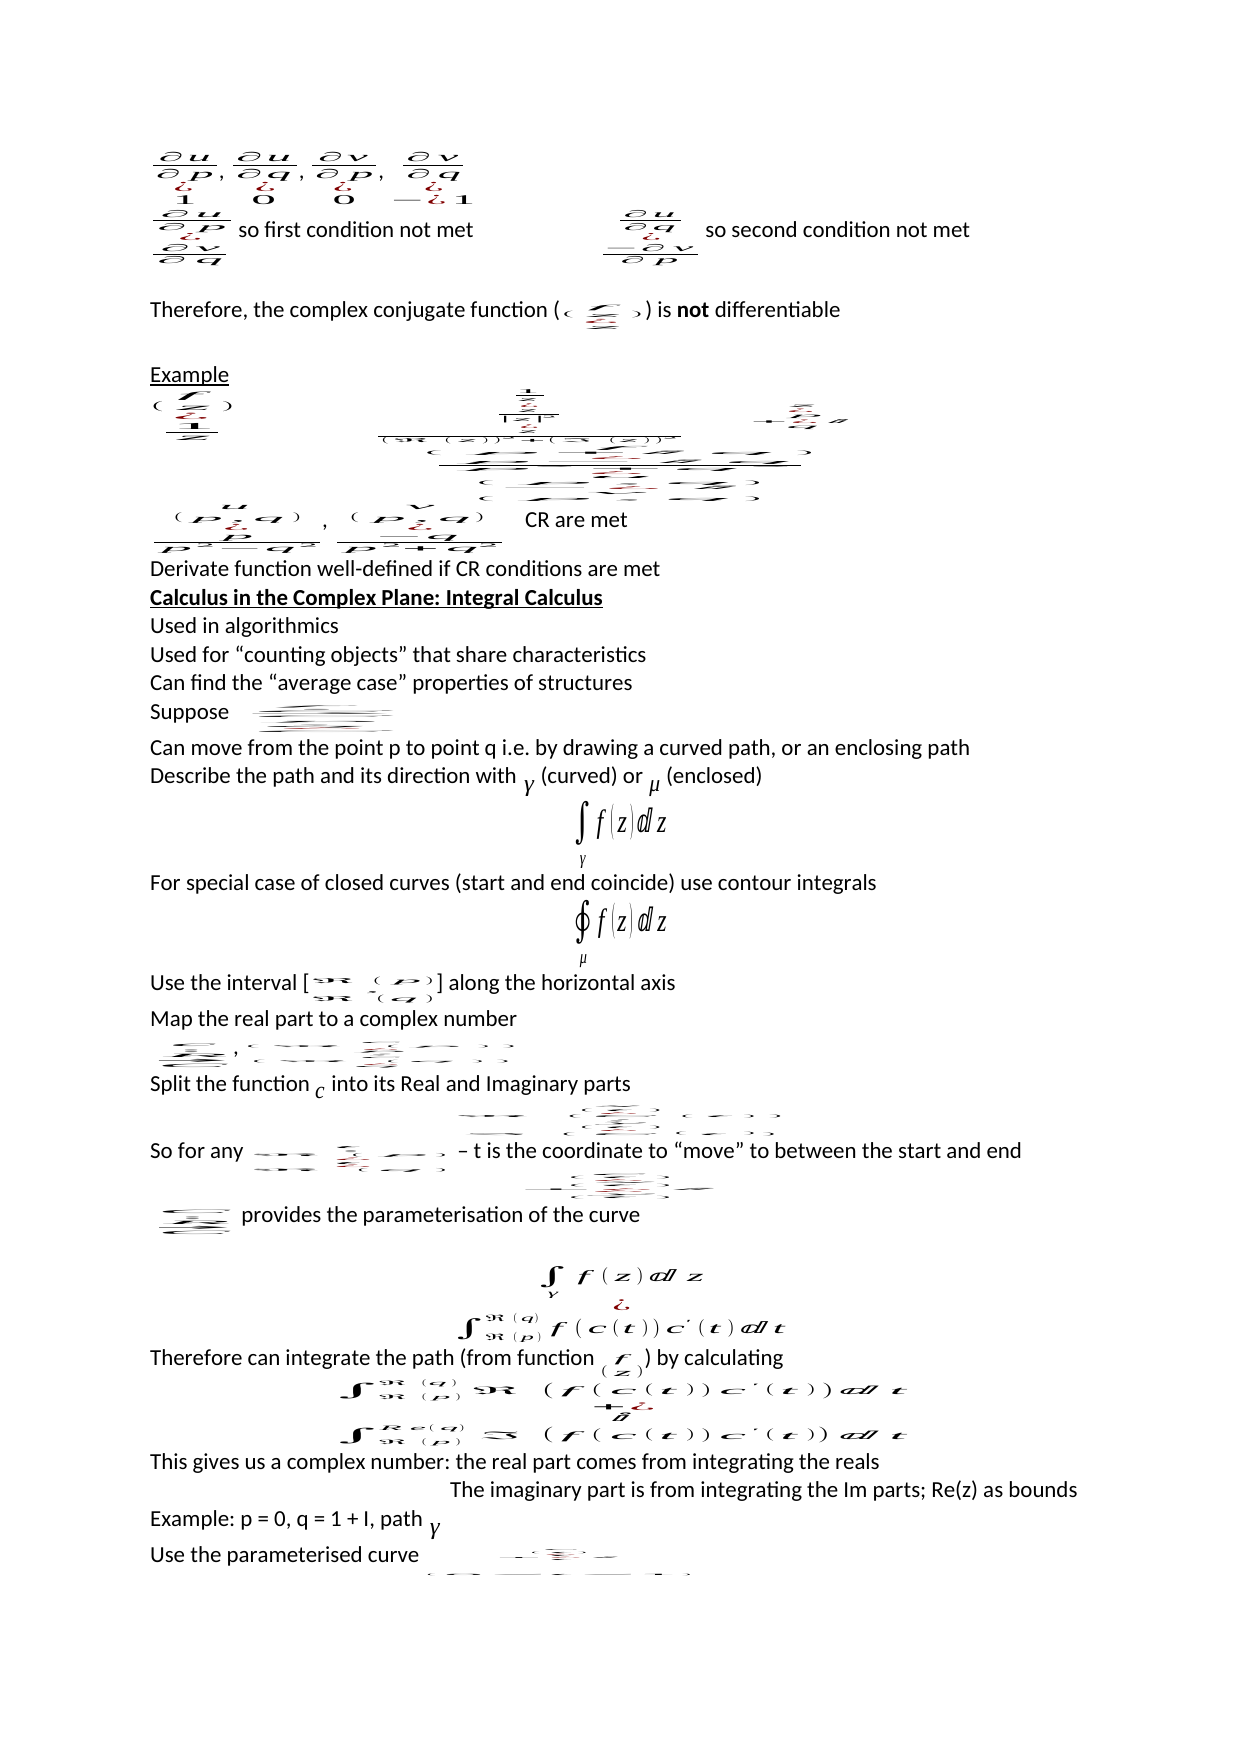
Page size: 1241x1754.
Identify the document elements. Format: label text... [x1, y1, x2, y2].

text So for any – t is the coordinate to “move” to between the start and end [150, 1137, 1090, 1172]
text Used in algorithmics [150, 611, 1090, 639]
text Use the interval [] along the horizontal axis [150, 968, 1090, 1003]
text For special case of closed curves (start and end coincide) use contour integrals [150, 868, 1090, 896]
text Use the parameterised curve [150, 1540, 1090, 1576]
text This gives us a complex number: the real part comes from integrating the reals [150, 1447, 1090, 1475]
text The imaginary part is from integrating the Im parts; Re(z) as bounds [150, 1476, 1090, 1503]
text , CR are met [150, 502, 1090, 553]
text Therefore can integrate the path (from function ) by calculating [150, 1343, 1090, 1379]
text Suppose [150, 697, 1090, 732]
text Can move from the point p to point q i.e. by drawing a curved path, or an enclosing path [150, 733, 1090, 761]
text Derivate function well-defined if CR conditions are met [150, 554, 1090, 582]
text so first condition not met so second condition not met [150, 208, 1090, 266]
text , , , [150, 150, 1090, 208]
text provides the parameterisation of the curve [150, 1200, 1090, 1235]
text Used for “counting objects” that share characteristics [150, 640, 1090, 668]
text Example: p = 0, q = 1 + I, path [150, 1504, 1090, 1540]
text Calculus in the Complex Plane: Integral Calculus [150, 583, 1090, 611]
text Describe the path and its direction with (curved) or (enclosed) [150, 761, 1090, 797]
text , [150, 1032, 1090, 1068]
text Can find the “average case” properties of structures [150, 668, 1090, 696]
text Map the real part to a complex number [150, 1004, 1090, 1032]
text Example [150, 360, 1090, 388]
text Split the function into its Real and Imaginary parts [150, 1069, 1090, 1104]
text Therefore, the complex conjugate function () is not differentiable [150, 295, 1090, 331]
